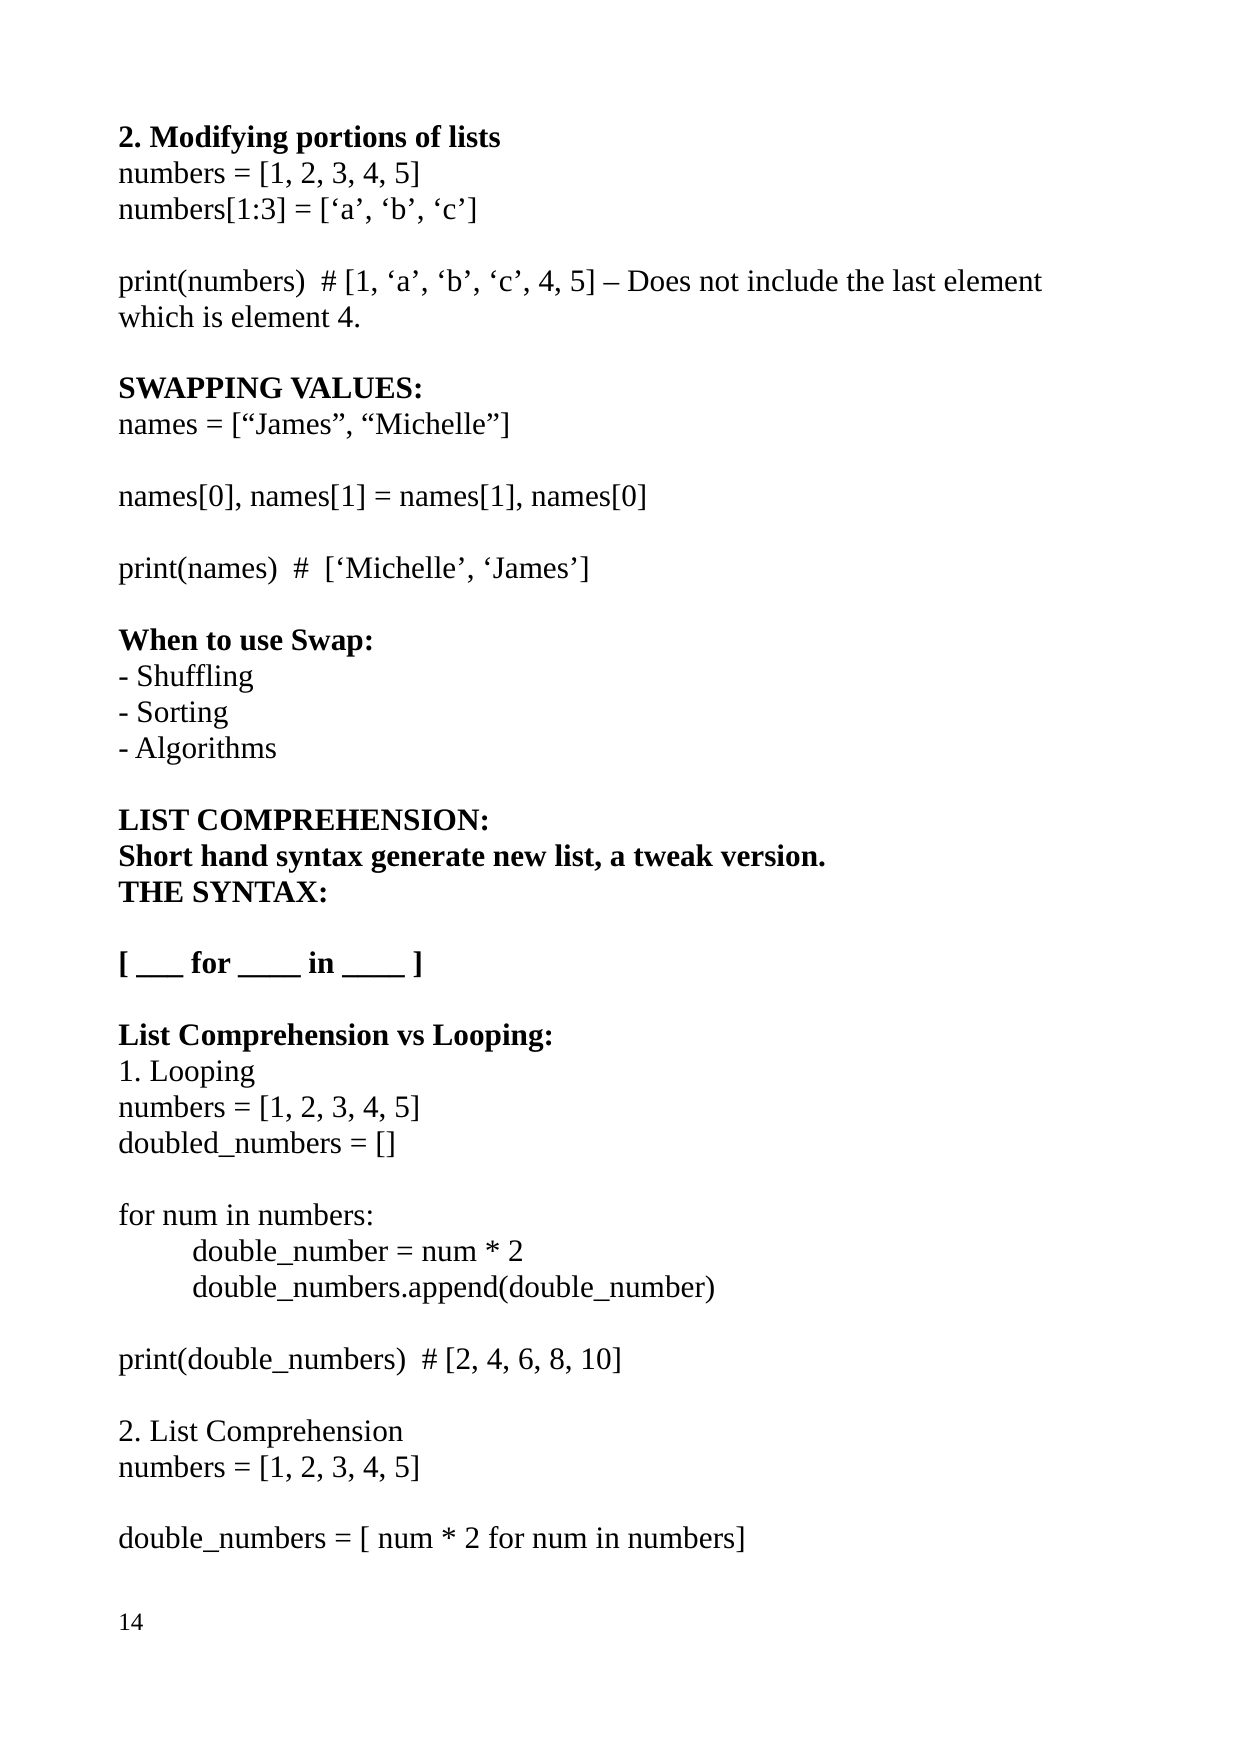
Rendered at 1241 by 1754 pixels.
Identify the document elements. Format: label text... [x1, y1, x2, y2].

text double_numbers = [ num * 2 for num in numbers] [118, 1520, 1122, 1556]
text List Comprehension vs Looping: [118, 1017, 1122, 1052]
text names[0], names[1] = names[1], names[0] [118, 477, 1122, 513]
text 2. Modifying portions of lists [118, 118, 1122, 154]
text - Algorithms [118, 729, 1122, 765]
text for num in numbers: [118, 1196, 1122, 1232]
text numbers[1:3] = [‘a’, ‘b’, ‘c’] [118, 190, 1122, 226]
text [ ___ for ____ in ____ ] [118, 945, 1122, 981]
text LIST COMPREHENSION: [118, 801, 1122, 837]
text double_numbers.append(double_number) [118, 1268, 1122, 1304]
text doubled_numbers = [] [118, 1124, 1122, 1160]
text SWAPPING VALUES: [118, 370, 1122, 406]
text 1. Looping [118, 1052, 1122, 1088]
text - Sorting [118, 693, 1122, 729]
text Short hand syntax generate new list, a tweak version. [118, 837, 1122, 873]
text - Shuffling [118, 657, 1122, 693]
text numbers = [1, 2, 3, 4, 5] [118, 1448, 1122, 1484]
text numbers = [1, 2, 3, 4, 5] [118, 154, 1122, 190]
text print(names) # [‘Michelle’, ‘James’] [118, 549, 1122, 585]
text print(numbers) # [1, ‘a’, ‘b’, ‘c’, 4, 5] – Does not include the last element which is element 4. [118, 262, 1122, 334]
text print(double_numbers) # [2, 4, 6, 8, 10] [118, 1340, 1122, 1376]
text double_number = num * 2 [118, 1232, 1122, 1268]
text names = [“James”, “Michelle”] [118, 406, 1122, 442]
text 2. List Comprehension [118, 1412, 1122, 1448]
text THE SYNTAX: [118, 873, 1122, 909]
text When to use Swap: [118, 621, 1122, 657]
text numbers = [1, 2, 3, 4, 5] [118, 1088, 1122, 1124]
